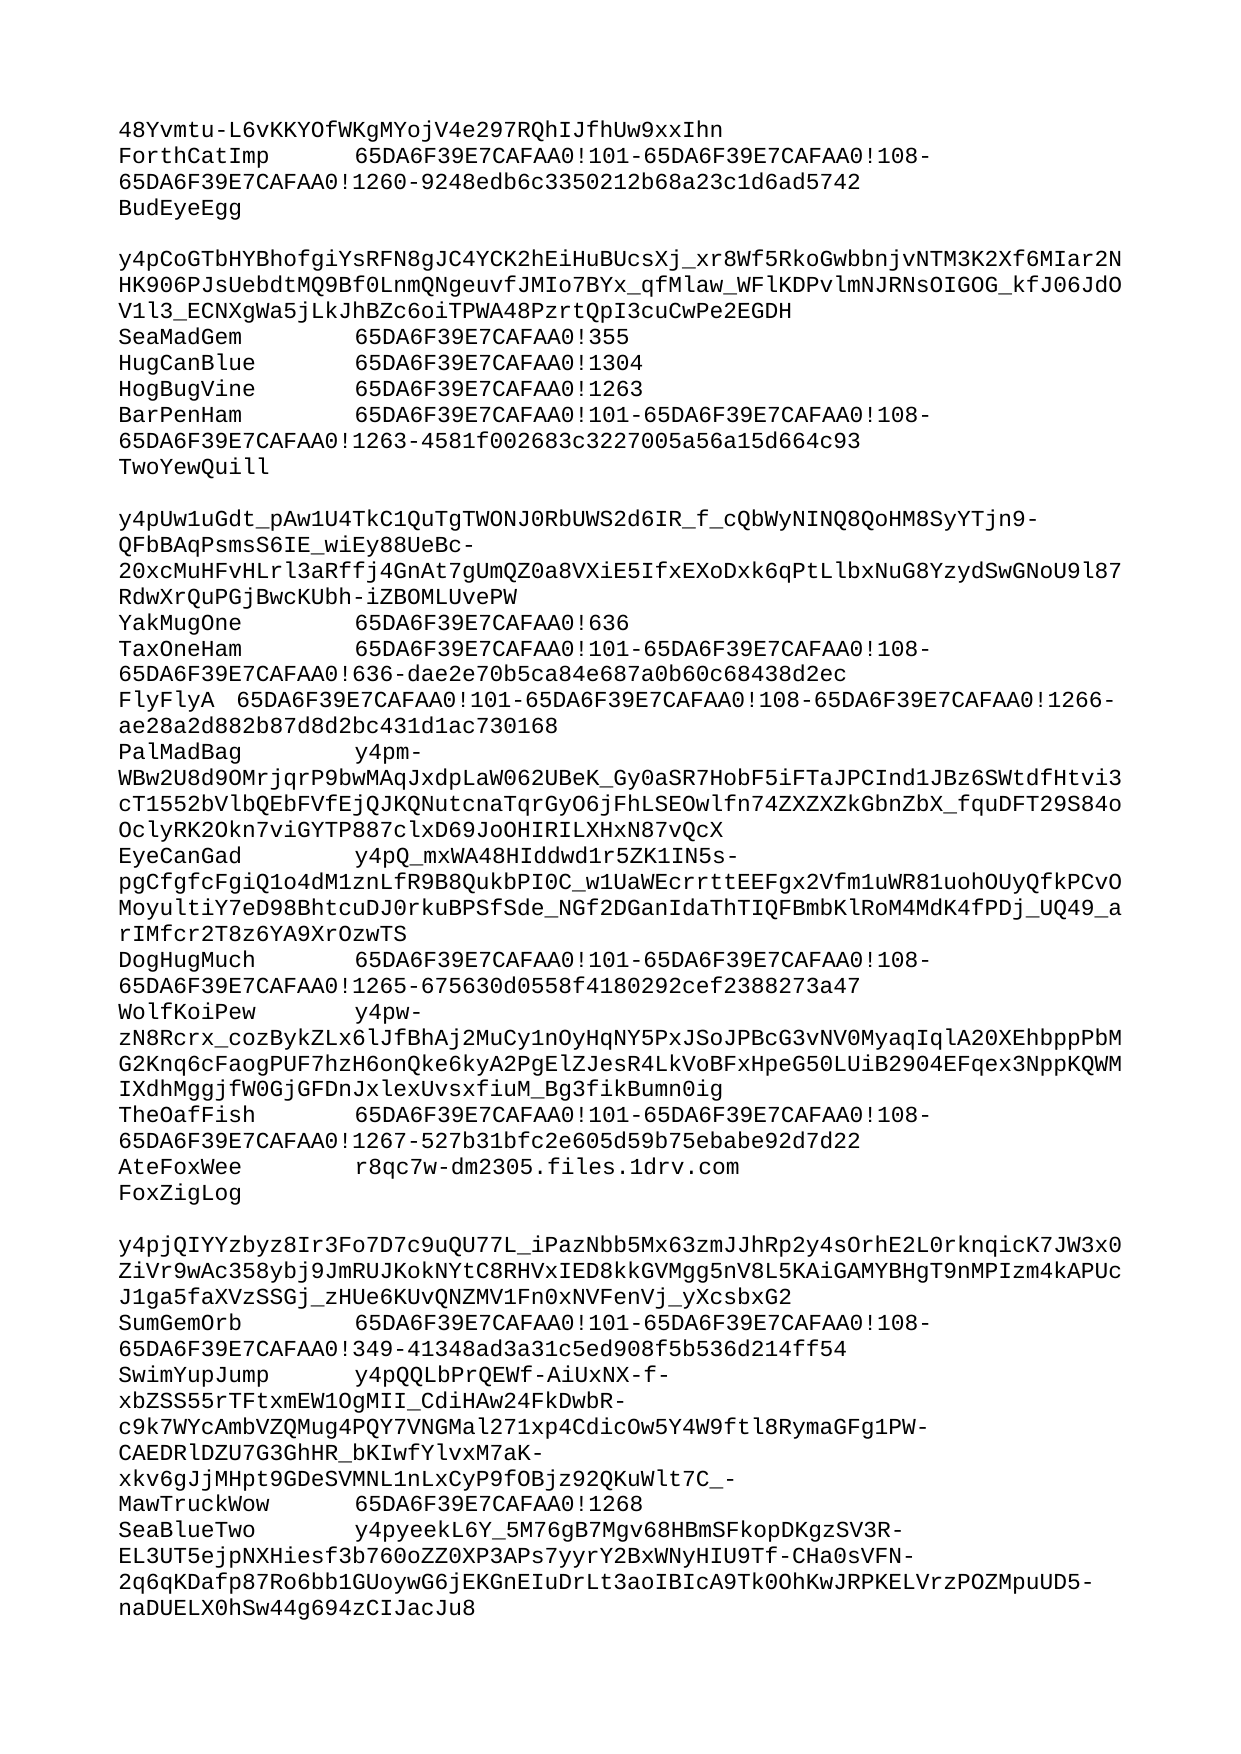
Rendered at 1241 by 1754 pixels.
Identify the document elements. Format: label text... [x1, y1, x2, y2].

text TaxOneHam 65DA6F39E7CAFAA0!101-65DA6F39E7CAFAA0!108-65DA6F39E7CAFAA0!636-dae2e70b5ca84e687a0b60c68438d2ec [118, 637, 1122, 689]
text FlyFlyA 65DA6F39E7CAFAA0!101-65DA6F39E7CAFAA0!108-65DA6F39E7CAFAA0!1266-ae28a2d882b87d8d2bc431d1ac730168 [118, 689, 1122, 741]
text SeaMadGem 65DA6F39E7CAFAA0!355 [118, 326, 1122, 352]
text AteFoxWee r8qc7w-dm2305.files.1drv.com [118, 1156, 1122, 1182]
text YakMugOne 65DA6F39E7CAFAA0!636 [118, 611, 1122, 637]
text PalMadBag y4pm-WBw2U8d9OMrjqrP9bwMAqJxdpLaW062UBeK_Gy0aSR7HobF5iFTaJPCInd1JBz6SWtdfHtvi3cT1552bVlbQEbFVfEjQJKQNutcnaTqrGyO6jFhLSEOwlfn74ZXZXZkGbnZbX_fquDFT29S84oOclyRK2Okn7viGYTP887clxD69JoOHIRILXHxN87vQcX [118, 741, 1122, 844]
text FoxZigLog y4pjQIYYzbyz8Ir3Fo7D7c9uQU77L_iPazNbb5Mx63zmJJhRp2y4sOrhE2L0rknqicK7JW3x0ZiVr9wAc358ybj9JmRUJKokNYtC8RHVxIED8kkGVMgg5nV8L5KAiGAMYBHgT9nMPIzm4kAPUcJ1ga5faXVzSSGj_zHUe6KUvQNZMV1Fn0xNVFenVj_yXcsbxG2 [118, 1182, 1122, 1311]
text TheOafFish 65DA6F39E7CAFAA0!101-65DA6F39E7CAFAA0!108-65DA6F39E7CAFAA0!1267-527b31bfc2e605d59b75ebabe92d7d22 [118, 1104, 1122, 1156]
text SwimYupJump y4pQQLbPrQEWf-AiUxNX-f-xbZSS55rTFtxmEW1OgMII_CdiHAw24FkDwbR-c9k7WYcAmbVZQMug4PQY7VNGMal271xp4CdicOw5Y4W9ftl8RymaGFg1PW-CAEDRlDZU7G3GhHR_bKIwfYlvxM7aK-xkv6gJjMHpt9GDeSVMNL1nLxCyP9fOBjz92QKuWlt7C_- [118, 1363, 1122, 1493]
text MawTruckWow 65DA6F39E7CAFAA0!1268 [118, 1493, 1122, 1519]
text BudEyeEgg y4pCoGTbHYBhofgiYsRFN8gJC4YCK2hEiHuBUcsXj_xr8Wf5RkoGwbbnjvNTM3K2Xf6MIar2NHK906PJsUebdtMQ9Bf0LnmQNgeuvfJMIo7BYx_qfMlaw_WFlKDPvlmNJRNsOIGOG_kfJ06JdOV1l3_ECNXgWa5jLkJhBZc6oiTPWA48PzrtQpI3cuCwPe2EGDH [118, 196, 1122, 326]
text 48Yvmtu-L6vKKYOfWKgMYojV4e297RQhIJfhUw9xxIhn [118, 118, 1122, 144]
text TwoYewQuill y4pUw1uGdt_pAw1U4TkC1QuTgTWONJ0RbUWS2d6IR_f_cQbWyNINQ8QoHM8SyYTjn9-QFbBAqPsmsS6IE_wiEy88UeBc-20xcMuHFvHLrl3aRffj4GnAt7gUmQZ0a8VXiE5IfxEXoDxk6qPtLlbxNuG8YzydSwGNoU9l87RdwXrQuPGjBwcKUbh-iZBOMLUvePW [118, 455, 1122, 611]
text WolfKoiPew y4pw-zN8Rcrx_cozBykZLx6lJfBhAj2MuCy1nOyHqNY5PxJSoJPBcG3vNV0MyaqIqlA20XEhbppPbMG2Knq6cFaogPUF7hzH6onQke6kyA2PgElZJesR4LkVoBFxHpeG50LUiB2904EFqex3NppKQWMIXdhMggjfW0GjGFDnJxlexUvsxfiuM_Bg3fikBumn0ig [118, 1000, 1122, 1104]
text DogHugMuch 65DA6F39E7CAFAA0!101-65DA6F39E7CAFAA0!108-65DA6F39E7CAFAA0!1265-675630d0558f4180292cef2388273a47 [118, 948, 1122, 1000]
text EyeCanGad y4pQ_mxWA48HIddwd1r5ZK1IN5s-pgCfgfcFgiQ1o4dM1znLfR9B8QukbPI0C_w1UaWEcrrttEEFgx2Vfm1uWR81uohOUyQfkPCvOMoyultiY7eD98BhtcuDJ0rkuBPSfSde_NGf2DGanIdaThTIQFBmbKlRoM4MdK4fPDj_UQ49_arIMfcr2T8z6YA9XrOzwTS [118, 844, 1122, 948]
text BarPenHam 65DA6F39E7CAFAA0!101-65DA6F39E7CAFAA0!108-65DA6F39E7CAFAA0!1263-4581f002683c3227005a56a15d664c93 [118, 403, 1122, 455]
text ForthCatImp 65DA6F39E7CAFAA0!101-65DA6F39E7CAFAA0!108-65DA6F39E7CAFAA0!1260-9248edb6c3350212b68a23c1d6ad5742 [118, 144, 1122, 196]
text HogBugVine 65DA6F39E7CAFAA0!1263 [118, 377, 1122, 403]
text HugCanBlue 65DA6F39E7CAFAA0!1304 [118, 352, 1122, 377]
text SeaBlueTwo y4pyeekL6Y_5M76gB7Mgv68HBmSFkopDKgzSV3R-EL3UT5ejpNXHiesf3b760oZZ0XP3APs7yyrY2BxWNyHIU9Tf-CHa0sVFN-2q6qKDafp87Ro6bb1GUoywG6jEKGnEIuDrLt3aoIBIcA9Tk0OhKwJRPKELVrzPOZMpuUD5-naDUELX0hSw44g694zCIJacJu8 [118, 1519, 1122, 1622]
text SumGemOrb 65DA6F39E7CAFAA0!101-65DA6F39E7CAFAA0!108-65DA6F39E7CAFAA0!349-41348ad3a31c5ed908f5b536d214ff54 [118, 1311, 1122, 1363]
